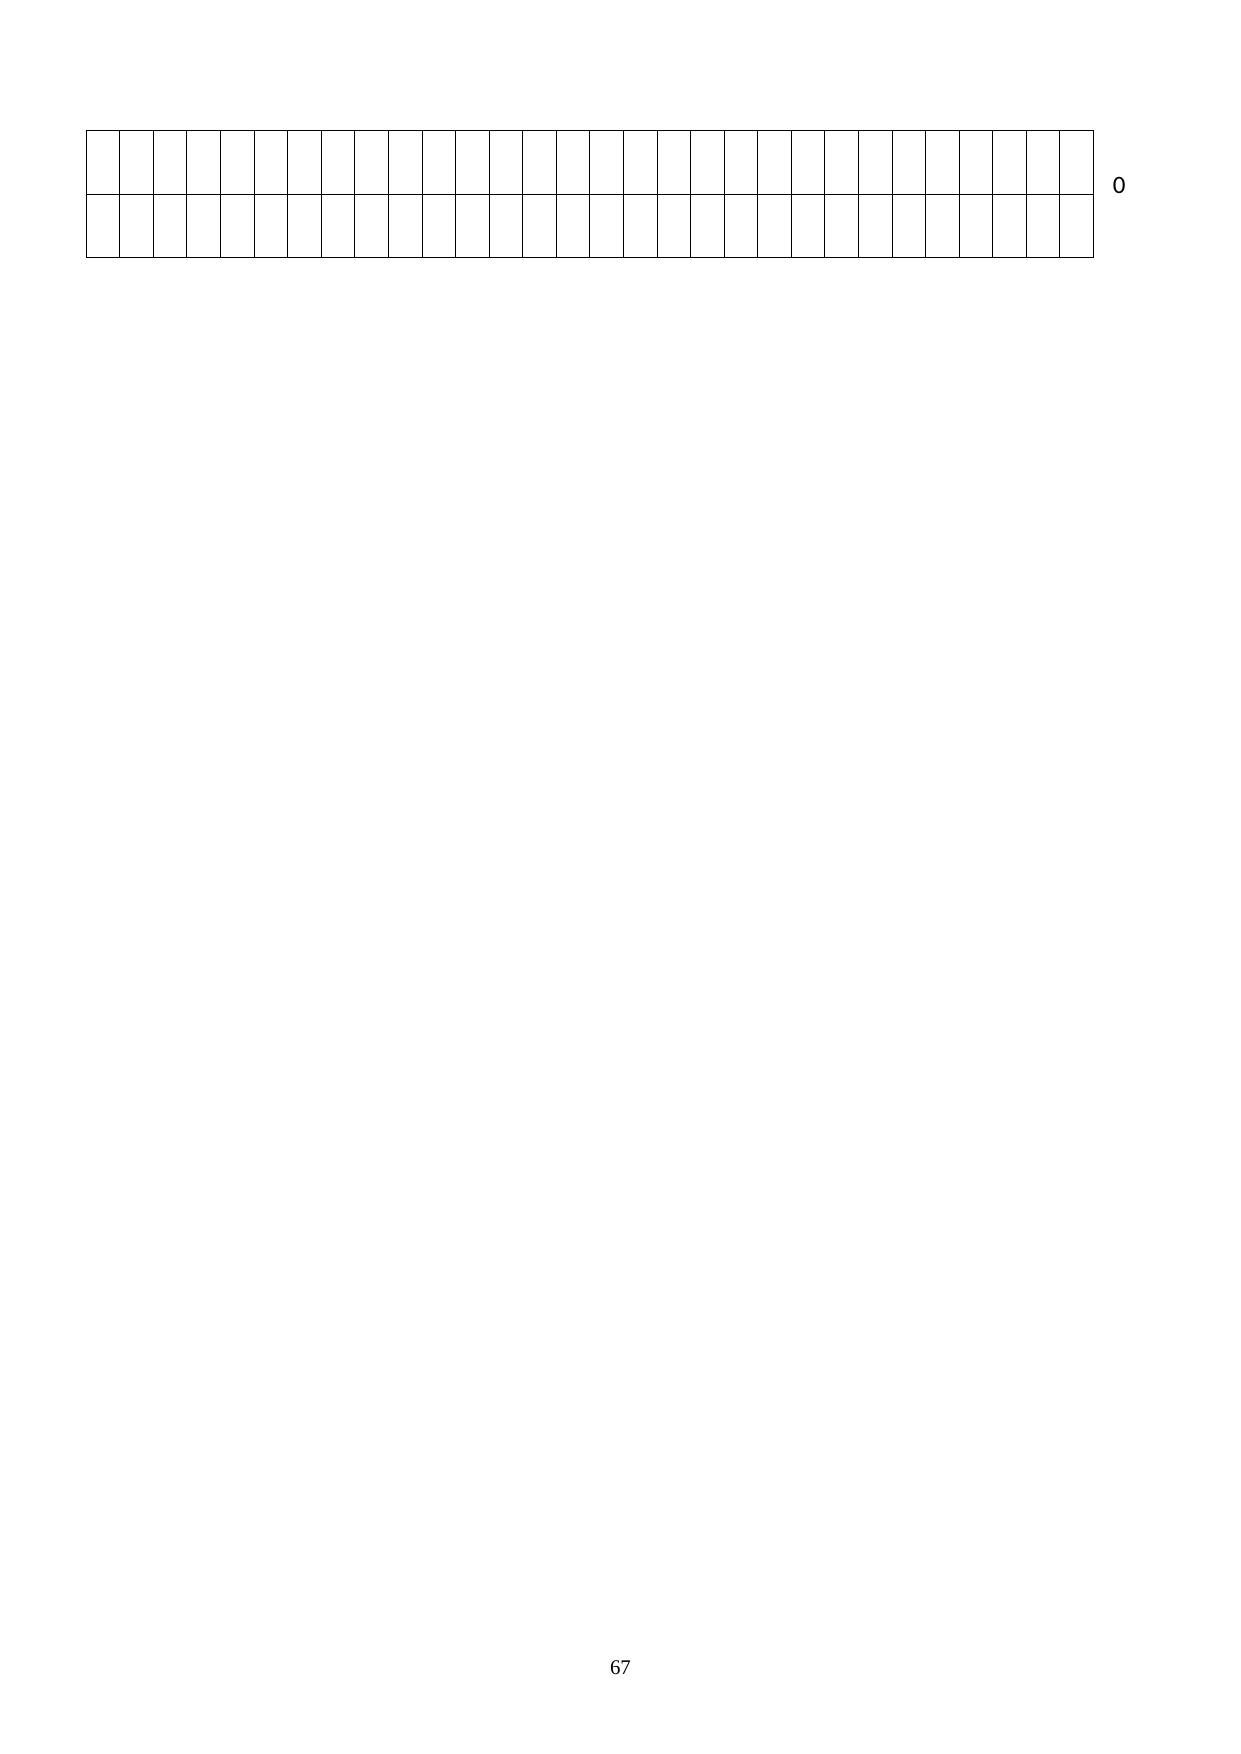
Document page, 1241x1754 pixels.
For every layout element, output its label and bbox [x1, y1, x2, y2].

table_cell [960, 195, 992, 257]
table_cell [120, 195, 153, 257]
table_cell [523, 195, 556, 257]
table_cell [1027, 195, 1059, 257]
table_cell [590, 195, 623, 257]
table_cell [221, 131, 254, 194]
table_cell [960, 131, 992, 194]
table_cell [423, 195, 455, 257]
table_cell [758, 131, 791, 194]
table_cell [288, 131, 321, 194]
table_cell [993, 195, 1026, 257]
table_cell [288, 195, 321, 257]
table_cell [1060, 131, 1093, 194]
table_cell [187, 131, 220, 194]
table_cell [423, 131, 455, 194]
table_cell [792, 131, 824, 194]
table_cell [389, 131, 422, 194]
table_cell [624, 195, 657, 257]
table_cell [523, 131, 556, 194]
table_cell [893, 131, 925, 194]
table_cell [355, 131, 388, 194]
table_cell [355, 195, 388, 257]
table_cell [993, 131, 1026, 194]
table_cell [893, 195, 925, 257]
table_cell [255, 131, 287, 194]
table_cell [456, 131, 489, 194]
table_cell [691, 195, 724, 257]
table_cell [725, 195, 757, 257]
table_cell [590, 131, 623, 194]
table_cell [624, 131, 657, 194]
table_cell [154, 195, 186, 257]
table_cell [825, 195, 858, 257]
table_cell [221, 195, 254, 257]
table_cell [691, 131, 724, 194]
table_cell [389, 195, 422, 257]
table_cell [1027, 131, 1059, 194]
table_cell [490, 131, 522, 194]
table_cell [322, 195, 354, 257]
table_cell [859, 131, 892, 194]
table_cell [859, 195, 892, 257]
table_cell [758, 195, 791, 257]
table_cell [658, 131, 690, 194]
table_cell [725, 131, 757, 194]
table_cell [87, 131, 119, 194]
table_cell [1098, 161, 1141, 214]
table_cell [490, 195, 522, 257]
table_cell [557, 195, 589, 257]
table_cell [825, 131, 858, 194]
table_cell [792, 195, 824, 257]
table_cell [187, 195, 220, 257]
table_cell [87, 195, 119, 257]
table_cell [658, 195, 690, 257]
table_cell [154, 131, 186, 194]
table_cell [1060, 195, 1093, 257]
table_cell [456, 195, 489, 257]
table_cell [926, 195, 959, 257]
table_cell [557, 131, 589, 194]
table_cell [926, 131, 959, 194]
table_cell [120, 131, 153, 194]
table_cell [255, 195, 287, 257]
table_cell [322, 131, 354, 194]
